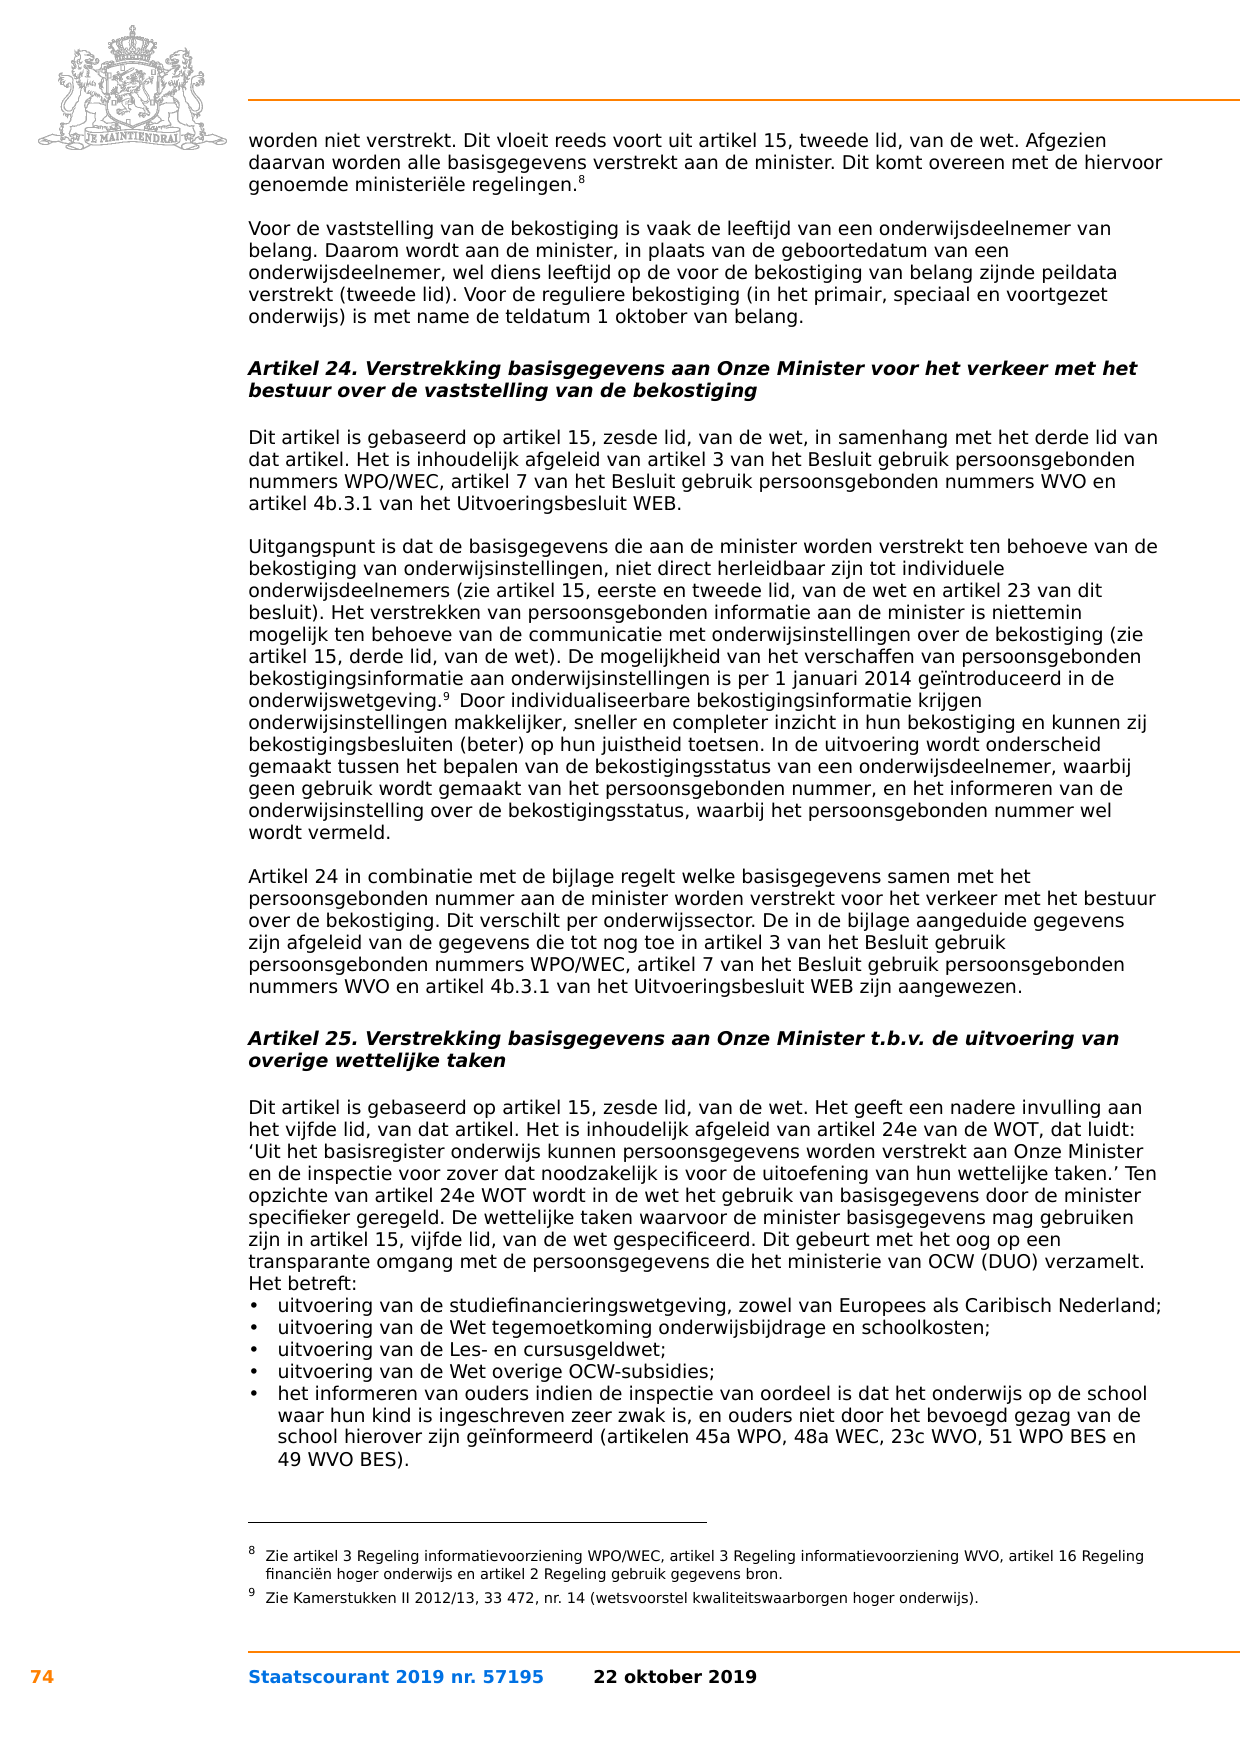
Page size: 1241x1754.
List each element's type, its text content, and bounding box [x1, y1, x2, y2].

text Artikel 24 in combinatie met de bijlage regelt welke basisgegevens samen met het persoonsgebonden nummer aan de minister worden verstrekt voor het verkeer met het bestuur over de bekostiging. Dit verschilt per onderwijssector. De in de bijlage aangeduide gegevens zijn afgeleid van de gegevens die tot nog toe in artikel 3 van het Besluit gebruik persoonsgebonden nummers WPO/WEC, artikel 7 van het Besluit gebruik persoonsgebonden nummers WVO en artikel 4b.3.1 van het Uitvoeringsbesluit WEB zijn aangewezen. [248, 866, 1163, 998]
subtitle Artikel 25. Verstrekking basisgegevens aan Onze Minister t.b.v. de uitvoering van overige wettelijke taken [248, 1028, 1163, 1072]
text Dit artikel is gebaseerd op artikel 15, zesde lid, van de wet, in samenhang met het derde lid van dat artikel. Het is inhoudelijk afgeleid van artikel 3 van het Besluit gebruik persoonsgebonden nummers WPO/WEC, artikel 7 van het Besluit gebruik persoonsgebonden nummers WVO en artikel 4b.3.1 van het Uitvoeringsbesluit WEB. [248, 427, 1163, 514]
text worden niet verstrekt. Dit vloeit reeds voort uit artikel 15, tweede lid, van de wet. Afgezien daarvan worden alle basisgegevens verstrekt aan de minister. Dit komt overeen met de hiervoor genoemde ministeriële regelingen. [248, 130, 1163, 196]
text • het informeren van ouders indien de inspectie van oordeel is dat het onderwijs op de school waar hun kind is ingeschreven zeer zwak is, en ouders niet door het bevoegd gezag van de school hierover zijn geïnformeerd (artikelen 45a WPO, 48a WEC, 23c WVO, 51 WPO BES en 49 WVO BES). [248, 1382, 1163, 1470]
text Zie artikel 3 Regeling informatievoorziening WPO/WEC, artikel 3 Regeling informatievoorziening WVO, artikel 16 Regeling financiën hoger onderwijs en artikel 2 Regeling gebruik gegevens bron. [248, 1544, 1163, 1583]
text • uitvoering van de Wet tegemoetkoming onderwijsbijdrage en schoolkosten; [248, 1317, 1163, 1338]
text Uitgangspunt is dat de basisgegevens die aan de minister worden verstrekt ten behoeve van de bekostiging van onderwijsinstellingen, niet direct herleidbaar zijn tot individuele onderwijsdeelnemers (zie artikel 15, eerste en tweede lid, van de wet en artikel 23 van dit besluit). Het verstrekken van persoonsgebonden informatie aan de minister is niettemin mogelijk ten behoeve van de communicatie met onderwijsinstellingen over de bekostiging (zie artikel 15, derde lid, van de wet). De mogelijkheid van het verschaffen van persoonsgebonden bekostigingsinformatie aan onderwijsinstellingen is per 1 januari 2014 geïntroduceerd in de onderwijswetgeving. Door individualiseerbare bekostigingsinformatie krijgen onderwijsinstellingen makkelijker, sneller en completer inzicht in hun bekostiging en kunnen zij bekostigingsbesluiten (beter) op hun juistheid toetsen. In de uitvoering wordt onderscheid gemaakt tussen het bepalen van de bekostigingsstatus van een onderwijsdeelnemer, waarbij geen gebruik wordt gemaakt van het persoonsgebonden nummer, en het informeren van de onderwijsinstelling over de bekostigingsstatus, waarbij het persoonsgebonden nummer wel wordt vermeld. [248, 536, 1163, 844]
text • uitvoering van de Les- en cursusgeldwet; [248, 1338, 1163, 1361]
text Dit artikel is gebaseerd op artikel 15, zesde lid, van de wet. Het geeft een nadere invulling aan het vijfde lid, van dat artikel. Het is inhoudelijk afgeleid van artikel 24e van de WOT, dat luidt: ‘Uit het basisregister onderwijs kunnen persoonsgegevens worden verstrekt aan Onze Minister en de inspectie voor zover dat noodzakelijk is voor de uitoefening van hun wettelijke taken.’ Ten opzichte van artikel 24e WOT wordt in de wet het gebruik van basisgegevens door de minister specifieker geregeld. De wettelijke taken waarvoor de minister basisgegevens mag gebruiken zijn in artikel 15, vijfde lid, van de wet gespecificeerd. Dit gebeurt met het oog op een transparante omgang met de persoonsgegevens die het ministerie van OCW (DUO) verzamelt. Het betreft: [248, 1097, 1163, 1294]
text • uitvoering van de studiefinancieringswetgeving, zowel van Europees als Caribisch Nederland; [248, 1294, 1163, 1317]
subtitle Artikel 24. Verstrekking basisgegevens aan Onze Minister voor het verkeer met het bestuur over de vaststelling van de bekostiging [248, 358, 1163, 402]
text Voor de vaststelling van de bekostiging is vaak de leeftijd van een onderwijsdeelnemer van belang. Daarom wordt aan de minister, in plaats van de geboortedatum van een onderwijsdeelnemer, wel diens leeftijd op de voor de bekostiging van belang zijnde peildata verstrekt (tweede lid). Voor de reguliere bekostiging (in het primair, speciaal en voortgezet onderwijs) is met name de teldatum 1 oktober van belang. [248, 218, 1163, 328]
picture [38, 25, 227, 150]
text • uitvoering van de Wet overige OCW-subsidies; [248, 1361, 1163, 1382]
text Zie Kamerstukken II 2012/13, 33 472, nr. 14 (wetsvoorstel kwaliteitswaarborgen hoger onderwijs). [248, 1586, 1163, 1608]
